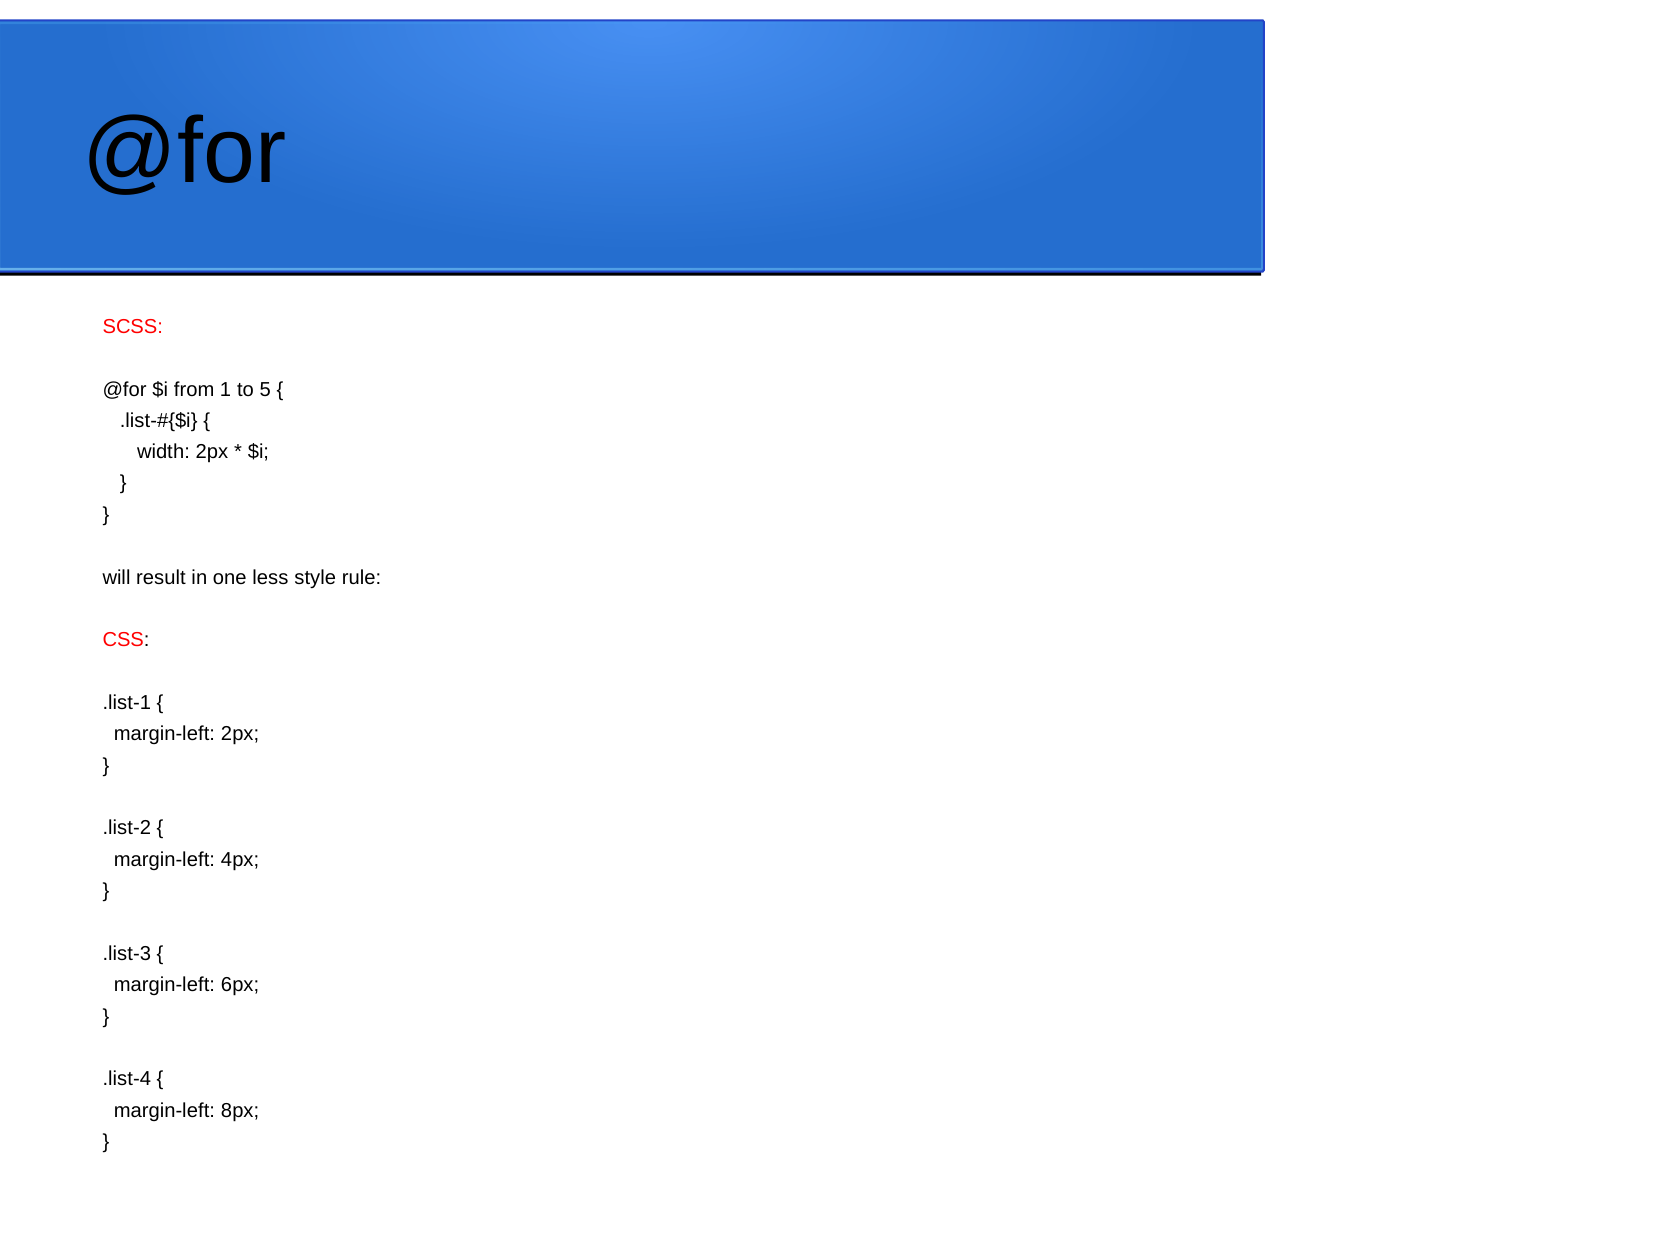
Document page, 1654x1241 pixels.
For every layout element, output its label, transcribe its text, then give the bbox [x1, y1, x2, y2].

list SCSS: @for $i from 1 to 5 { .list-#{$i} { width: 2px * $i; } } will result in one less style rule: CSS: .list-1 { margin-left: 2px; } .list-2 { margin-left: 4px; } .list-3 { margin-left: 6px; } .list-4 { margin-left: 8px; } [82, 315, 511, 1171]
title @for [82, 47, 1235, 252]
